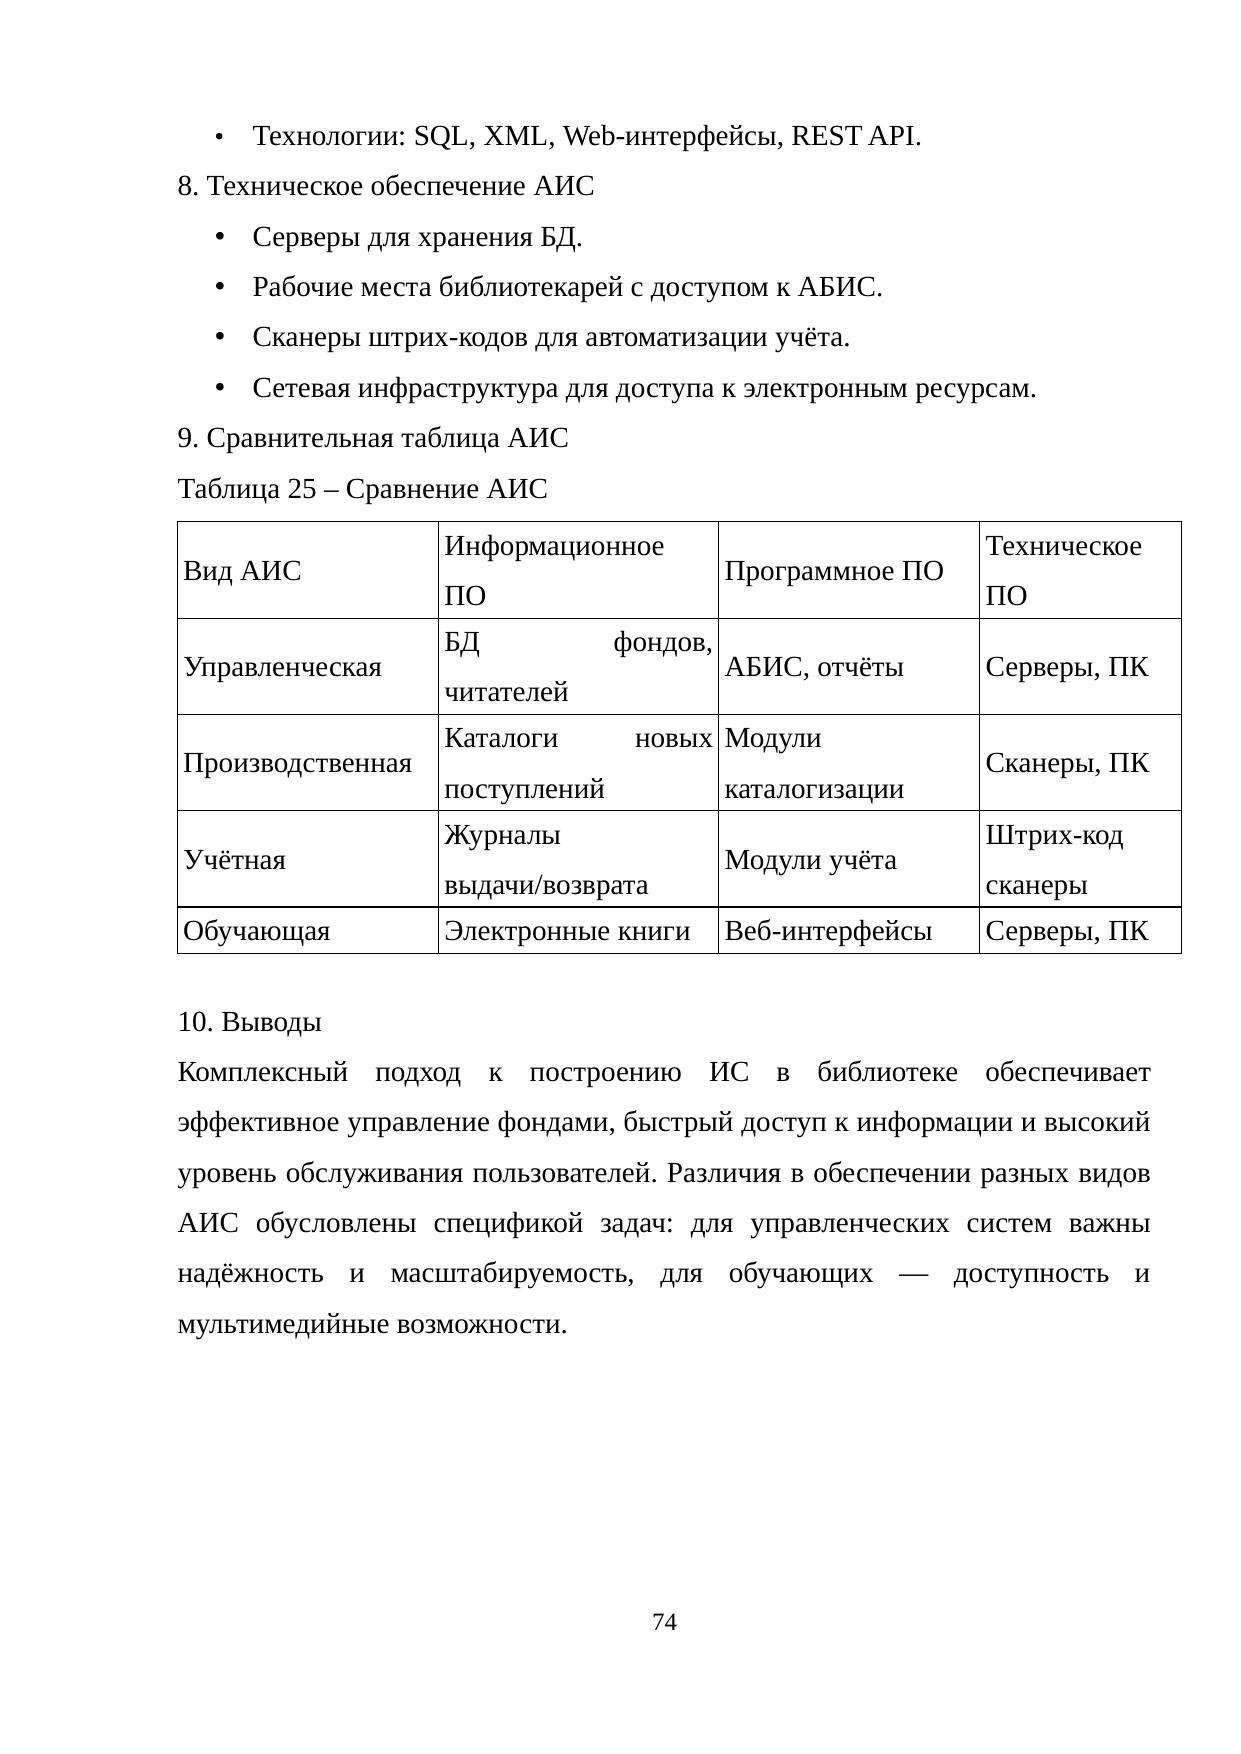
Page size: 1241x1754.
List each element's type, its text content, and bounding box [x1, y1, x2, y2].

table_cell Модули каталогизации [719, 715, 979, 810]
table_cell Модули учёта [719, 811, 979, 906]
list Технологии: SQL, XML, Web-интерфейсы, REST API. [215, 118, 1152, 152]
table_cell Сканеры, ПК [980, 715, 1181, 810]
table_cell Серверы, ПК [980, 619, 1181, 714]
list Рабочие места библиотекарей с доступом к АБИС. [215, 269, 1152, 303]
table_cell АБИС, отчёты [719, 619, 979, 714]
list Сетевая инфраструктура для доступа к электронным ресурсам. [215, 370, 1152, 404]
table_cell Штрих-код сканеры [980, 811, 1181, 906]
table_cell Электронные книги [439, 908, 718, 952]
table_header Техническое ПО [980, 522, 1181, 617]
text 9. Сравнительная таблица АИС [177, 420, 1152, 454]
table_cell Производственная [178, 715, 438, 810]
table_cell Веб-интерфейсы [719, 908, 979, 952]
table_cell БД фондов, читателей [439, 619, 718, 714]
list Сканеры штрих-кодов для автоматизации учёта. [215, 319, 1152, 353]
text 8. Техническое обеспечение АИС [177, 168, 1152, 202]
table_header Программное ПО [719, 522, 979, 617]
text Таблица 25 – Сравнение АИС [177, 471, 1152, 504]
text 10. Выводы [177, 1004, 1152, 1037]
table_cell Обучающая [178, 908, 438, 952]
table_cell Учётная [178, 811, 438, 906]
table_cell Серверы, ПК [980, 908, 1181, 952]
text Комплексный подход к построению ИС в библиотеке обеспечивает эффективное управление фондами, быстрый доступ к информации и высокий уровень обслуживания пользователей. Различия в обеспечении разных видов АИС обусловлены спецификой задач: для управленческих систем важны надёжность и масштабируемость, для обучающих — доступность и мультимедийные возможности. [177, 1054, 1152, 1339]
list Серверы для хранения БД. [215, 219, 1152, 252]
table_header Вид АИС [178, 522, 438, 617]
table_header Информационное ПО [439, 522, 718, 617]
table_cell Каталоги новых поступлений [439, 715, 718, 810]
table_cell Управленческая [178, 619, 438, 714]
table_cell Журналы выдачи/возврата [439, 811, 718, 906]
